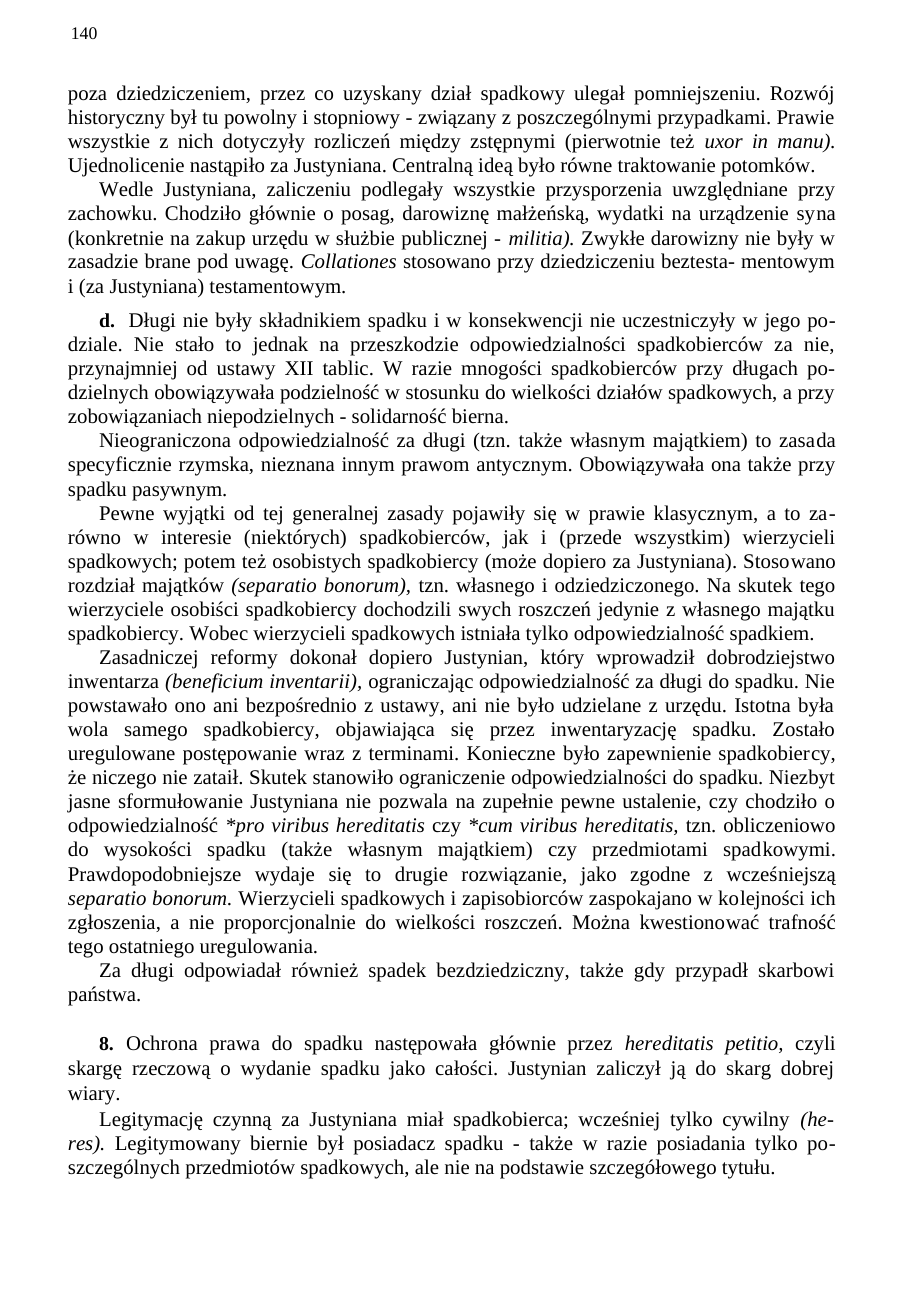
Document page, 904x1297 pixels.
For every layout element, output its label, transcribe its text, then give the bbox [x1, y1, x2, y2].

list Długi nie były składnikiem spadku i w konsekwencji nie uczestniczyły w jego po­dziale. Nie stało to jednak na przeszkodzie odpowiedzialności spadkobierców za nie, przynajmniej od ustawy XII tablic. W razie mnogości spadkobierców przy długach po- dzielnych obowiązywała podzielność w stosunku do wielkości działów spadkowych, a przy zobowiązaniach niepodzielnych - solidarność bierna. [68, 308, 836, 428]
text Za długi odpowiadał również spadek bezdziedziczny, także gdy przypadł skarbowi państwa. [68, 958, 836, 1006]
list Ochrona prawa do spadku następowała głównie przez hereditatis petitio, czyli skargę rzeczową o wydanie spadku jako całości. Justynian zaliczył ją do skarg dobrej wiary. [68, 1031, 836, 1105]
text Zasadniczej reformy dokonał dopiero Justynian, który wprowadził dobrodziejstwo inwentarza (beneficium inventarii), ograniczając odpowiedzialność za długi do spadku. Nie powstawało ono ani bezpośrednio z ustawy, ani nie było udzielane z urzędu. Istotna była wola samego spadkobiercy, objawiająca się przez inwentaryzację spadku. Zostało uregulowane postępowanie wraz z terminami. Konieczne było zapewnienie spadkobier­cy, że niczego nie zataił. Skutek stanowiło ograniczenie odpowiedzialności do spadku. Niezbyt jasne sformułowanie Justyniana nie pozwala na zupełnie pewne ustalenie, czy chodziło o odpowiedzialność *pro viribus hereditatis czy *cum viribus hereditatis, tzn. obliczeniowo do wysokości spadku (także własnym majątkiem) czy przedmiotami spad­kowymi. Prawdopodobniejsze wydaje się to drugie rozwiązanie, jako zgodne z wcześ­niejszą separatio bonorum. Wierzycieli spadkowych i zapisobiorców zaspokajano w ko­lejności ich zgłoszenia, a nie proporcjonalnie do wielkości roszczeń. Można kwestiono­wać trafność tego ostatniego uregulowania. [68, 645, 836, 958]
text 140 [71, 23, 101, 43]
text poza dziedziczeniem, przez co uzyskany dział spadkowy ulegał pomniejszeniu. Rozwój historyczny był tu powolny i stopniowy - związany z poszczególnymi przypadkami. Prawie wszystkie z nich dotyczyły rozliczeń między zstępnymi (pierwotnie też uxor in manu). Ujednolicenie nastąpiło za Justyniana. Centralną ideą było równe traktowanie potomków. [68, 81, 836, 177]
text Wedle Justyniana, zaliczeniu podlegały wszystkie przysporzenia uwzględniane przy zachowku. Chodziło głównie o posag, darowiznę małżeńską, wydatki na urządzenie sy­na (konkretnie na zakup urzędu w służbie publicznej - militia). Zwykłe darowizny nie były w zasadzie brane pod uwagę. Collationes stosowano przy dziedziczeniu beztesta- mentowym i (za Justyniana) testamentowym. [68, 177, 836, 298]
text Pewne wyjątki od tej generalnej zasady pojawiły się w prawie klasycznym, a to za­równo w interesie (niektórych) spadkobierców, jak i (przede wszystkim) wierzycieli spadkowych; potem też osobistych spadkobiercy (może dopiero za Justyniana). Stoso­wano rozdział majątków (separatio bonorum), tzn. własnego i odziedziczonego. Na skutek tego wierzyciele osobiści spadkobiercy dochodzili swych roszczeń jedynie z własnego majątku spadkobiercy. Wobec wierzycieli spadkowych istniała tylko odpo­wiedzialność spadkiem. [68, 501, 836, 645]
text Nieograniczona odpowiedzialność za długi (tzn. także własnym majątkiem) to zasa­da specyficznie rzymska, nieznana innym prawom antycznym. Obowiązywała ona także przy spadku pasywnym. [68, 428, 836, 501]
text Legitymację czynną za Justyniana miał spadkobierca; wcześniej tylko cywilny (he- res). Legitymowany biernie był posiadacz spadku - także w razie posiadania tylko po­szczególnych przedmiotów spadkowych, ale nie na podstawie szczegółowego tytułu. [68, 1106, 836, 1179]
